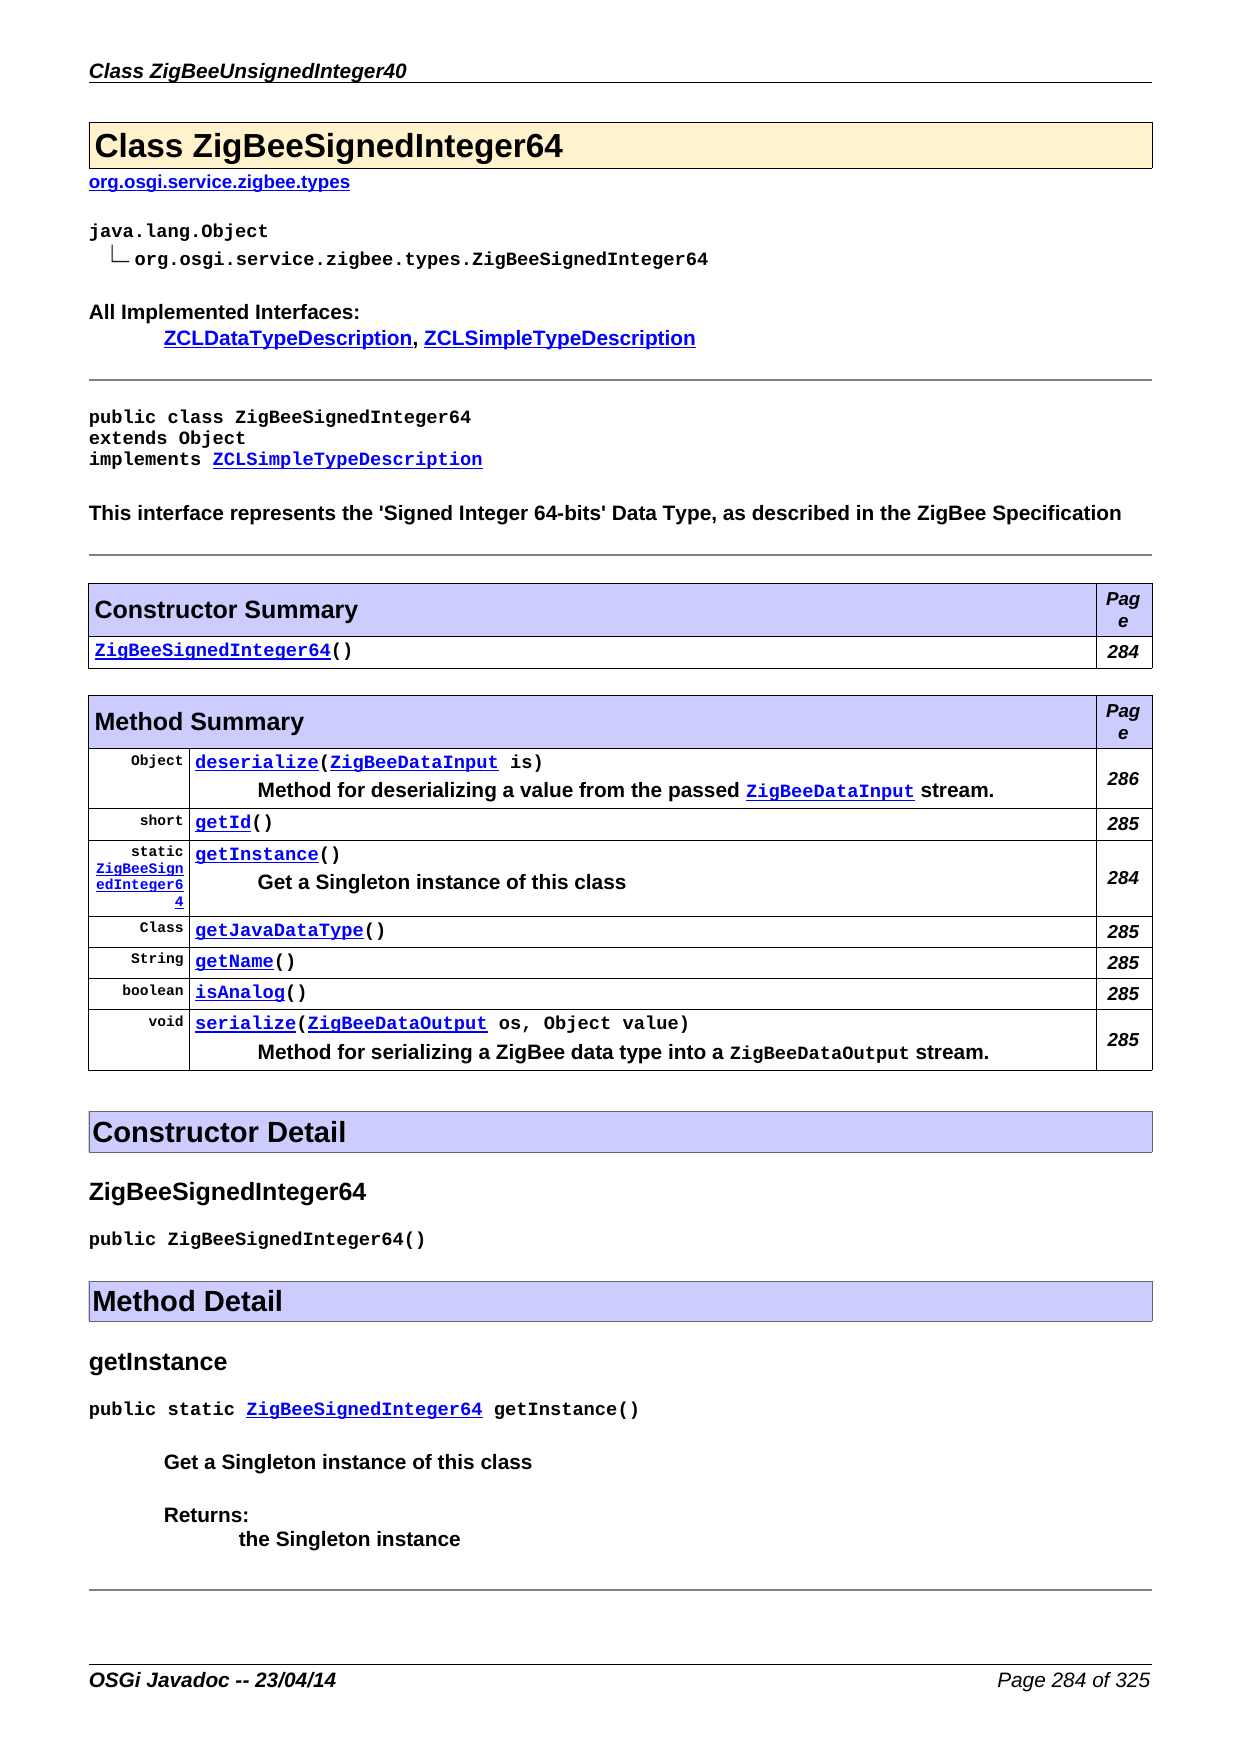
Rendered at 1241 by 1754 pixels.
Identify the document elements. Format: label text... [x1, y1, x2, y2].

table_cell String [89, 948, 189, 978]
text java.lang.Object [88, 222, 1152, 243]
subtitle ZigBeeSignedInteger64 [88, 1177, 1152, 1206]
table_cell deserialize(ZigBeeDataInput is) Method for deserializing a value from the passed ZigBeeDataInput stream. [190, 749, 1096, 808]
table_cell Class [89, 917, 189, 947]
table_header Page [1097, 696, 1152, 748]
table_header Constructor Summary [89, 584, 1096, 636]
text Returns: [163, 1503, 1152, 1527]
table_cell 286 [1097, 1010, 1152, 1069]
subtitle Class ZigBeeSignedInteger64 [90, 123, 1152, 168]
table_cell ZigBeeSignedInteger64() [89, 637, 1096, 667]
text public ZigBeeSignedInteger64() [88, 1230, 1152, 1251]
text public static ZigBeeSignedInteger64 getInstance() [88, 1400, 1152, 1421]
text the Singleton instance [238, 1527, 1152, 1551]
table_cell 287 [1097, 749, 1152, 808]
table_cell 285 [1097, 841, 1152, 916]
text Get a Singleton instance of this class [163, 1450, 1152, 1474]
subtitle Method Detail [90, 1282, 1152, 1321]
text implements ZCLSimpleTypeDescription [88, 450, 1152, 471]
table_cell isAnalog() [190, 979, 1096, 1009]
text org.osgi.service.zigbee.types.ZigBeeSignedInteger64 [88, 243, 1152, 271]
text extends Object [88, 429, 1152, 450]
table_cell 286 [1097, 948, 1152, 978]
text ZCLDataTypeDescription, ZCLSimpleTypeDescription [163, 326, 1152, 350]
table_cell 286 [1097, 979, 1152, 1009]
table_cell boolean [89, 979, 189, 1009]
subtitle getInstance [88, 1347, 1152, 1376]
picture [111, 243, 135, 266]
table_cell Object [89, 749, 189, 808]
table_cell short [89, 809, 189, 839]
text public class ZigBeeSignedInteger64 [88, 408, 1152, 429]
table_cell 285 [1097, 637, 1152, 667]
table_cell 286 [1097, 917, 1152, 947]
table_cell getInstance() Get a Singleton instance of this class [190, 841, 1096, 916]
table_cell void [89, 1010, 189, 1069]
table_cell getName() [190, 948, 1096, 978]
table_cell getJavaDataType() [190, 917, 1096, 947]
subtitle All Implemented Interfaces: [88, 300, 1152, 324]
table_cell 286 [1097, 809, 1152, 839]
text This interface represents the 'Signed Integer 64-bits' Data Type, as described in the ZigBee Specification [88, 501, 1152, 524]
table_cell getId() [190, 809, 1096, 839]
table_header Page [1097, 584, 1152, 636]
text org.osgi.service.zigbee.types [88, 171, 1152, 193]
table_cell serialize(ZigBeeDataOutput os, Object value) Method for serializing a ZigBee data type into a ZigBeeDataOutput stream. [190, 1010, 1096, 1069]
table_header Method Summary [89, 696, 1096, 748]
table_cell static ZigBeeSignedInteger64 [89, 841, 189, 916]
subtitle Constructor Detail [90, 1112, 1152, 1152]
